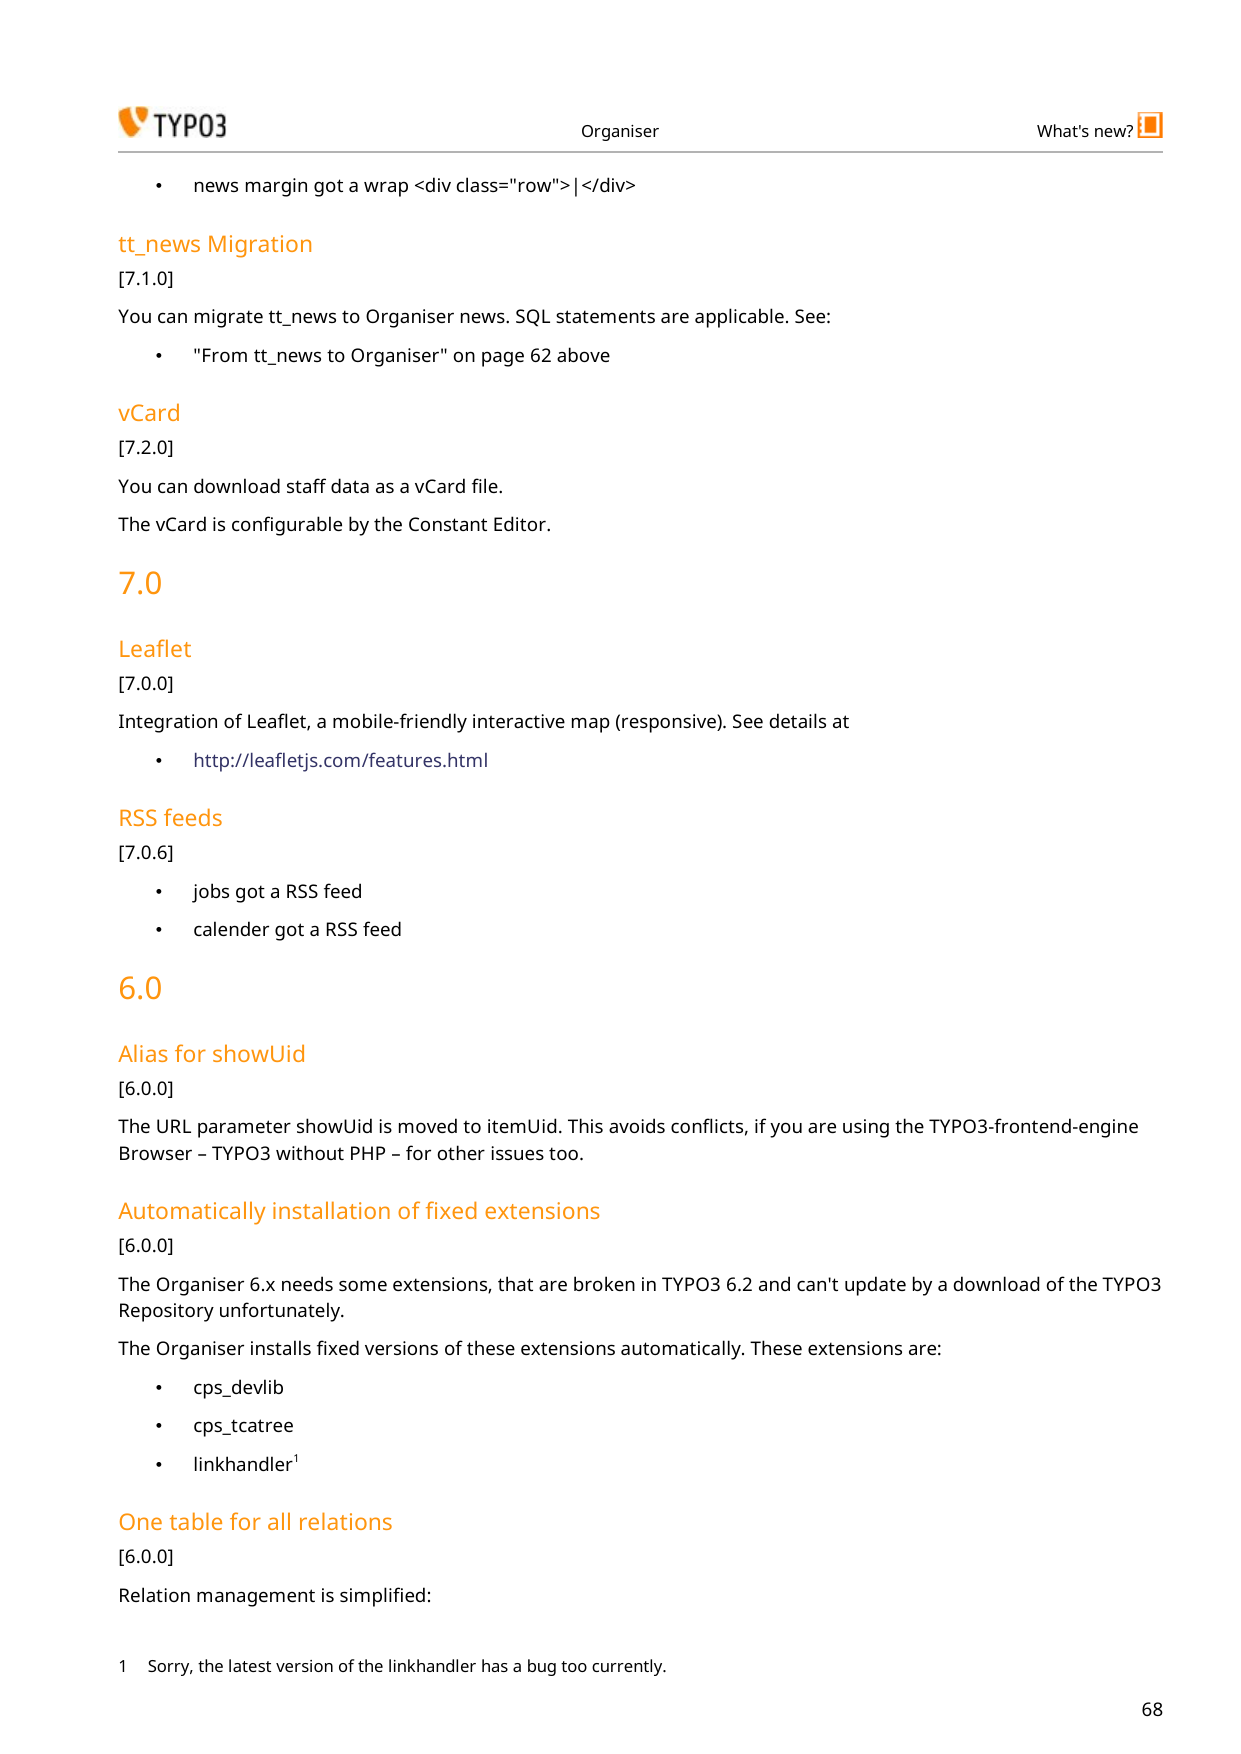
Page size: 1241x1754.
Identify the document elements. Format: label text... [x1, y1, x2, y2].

list linkhandler [156, 1451, 1163, 1477]
list cps_devlib [156, 1373, 1163, 1399]
text The URL parameter showUid is moved to itemUid. This avoids conflicts, if you are using the TYPO3-frontend-engine Browser – TYPO3 without PHP – for other issues too. [118, 1113, 1163, 1165]
list http://leafletjs.com/features.html [156, 747, 1163, 773]
subtitle RSS feeds [118, 802, 1163, 833]
text [7.2.0] [118, 434, 1163, 460]
text The Organiser 6.x needs some extensions, that are broken in TYPO3 6.2 and can't update by a download of the TYPO3 Repository unfortunately. [118, 1270, 1163, 1322]
text [7.0.0] [118, 670, 1163, 696]
list "From tt_news to Organiser" on page 56 above [156, 342, 1163, 368]
list Sorry, the latest version of the linkhandler has a bug too currently. [118, 1655, 1163, 1678]
picture [118, 106, 227, 138]
text Relation management is simplified: [118, 1582, 1163, 1608]
text [6.0.0] [118, 1075, 1163, 1101]
subtitle Automatically installation of fixed extensions [118, 1195, 1163, 1226]
text The vCard is configurable by the Constant Editor. [118, 511, 1163, 537]
list cps_tcatree [156, 1412, 1163, 1438]
subtitle Leaflet [118, 633, 1163, 664]
subtitle Alias for showUid [118, 1038, 1163, 1069]
subtitle tt_news Migration [118, 228, 1163, 259]
subtitle One table for all relations [118, 1506, 1163, 1537]
list jobs got a RSS feed [156, 878, 1163, 904]
text The Organiser installs fixed versions of these extensions automatically. These extensions are: [118, 1335, 1163, 1361]
text You can download staff data as a vCard file. [118, 473, 1163, 499]
text [7.1.0] [118, 265, 1163, 291]
list news margin got a wrap <div class="row">|</div> [156, 172, 1163, 198]
text [7.0.6] [118, 839, 1163, 865]
list calender got a RSS feed [156, 916, 1163, 942]
subtitle vCard [118, 397, 1163, 428]
text [6.0.0] [118, 1543, 1163, 1569]
subtitle 7.0 [118, 561, 1163, 603]
text [6.0.0] [118, 1232, 1163, 1258]
text You can migrate tt_news to Organiser news. SQL statements are applicable. See: [118, 303, 1163, 329]
picture [1137, 112, 1163, 138]
text Integration of Leaflet, a mobile-friendly interactive map (responsive). See details at [118, 708, 1163, 734]
subtitle 6.0 [118, 966, 1163, 1008]
